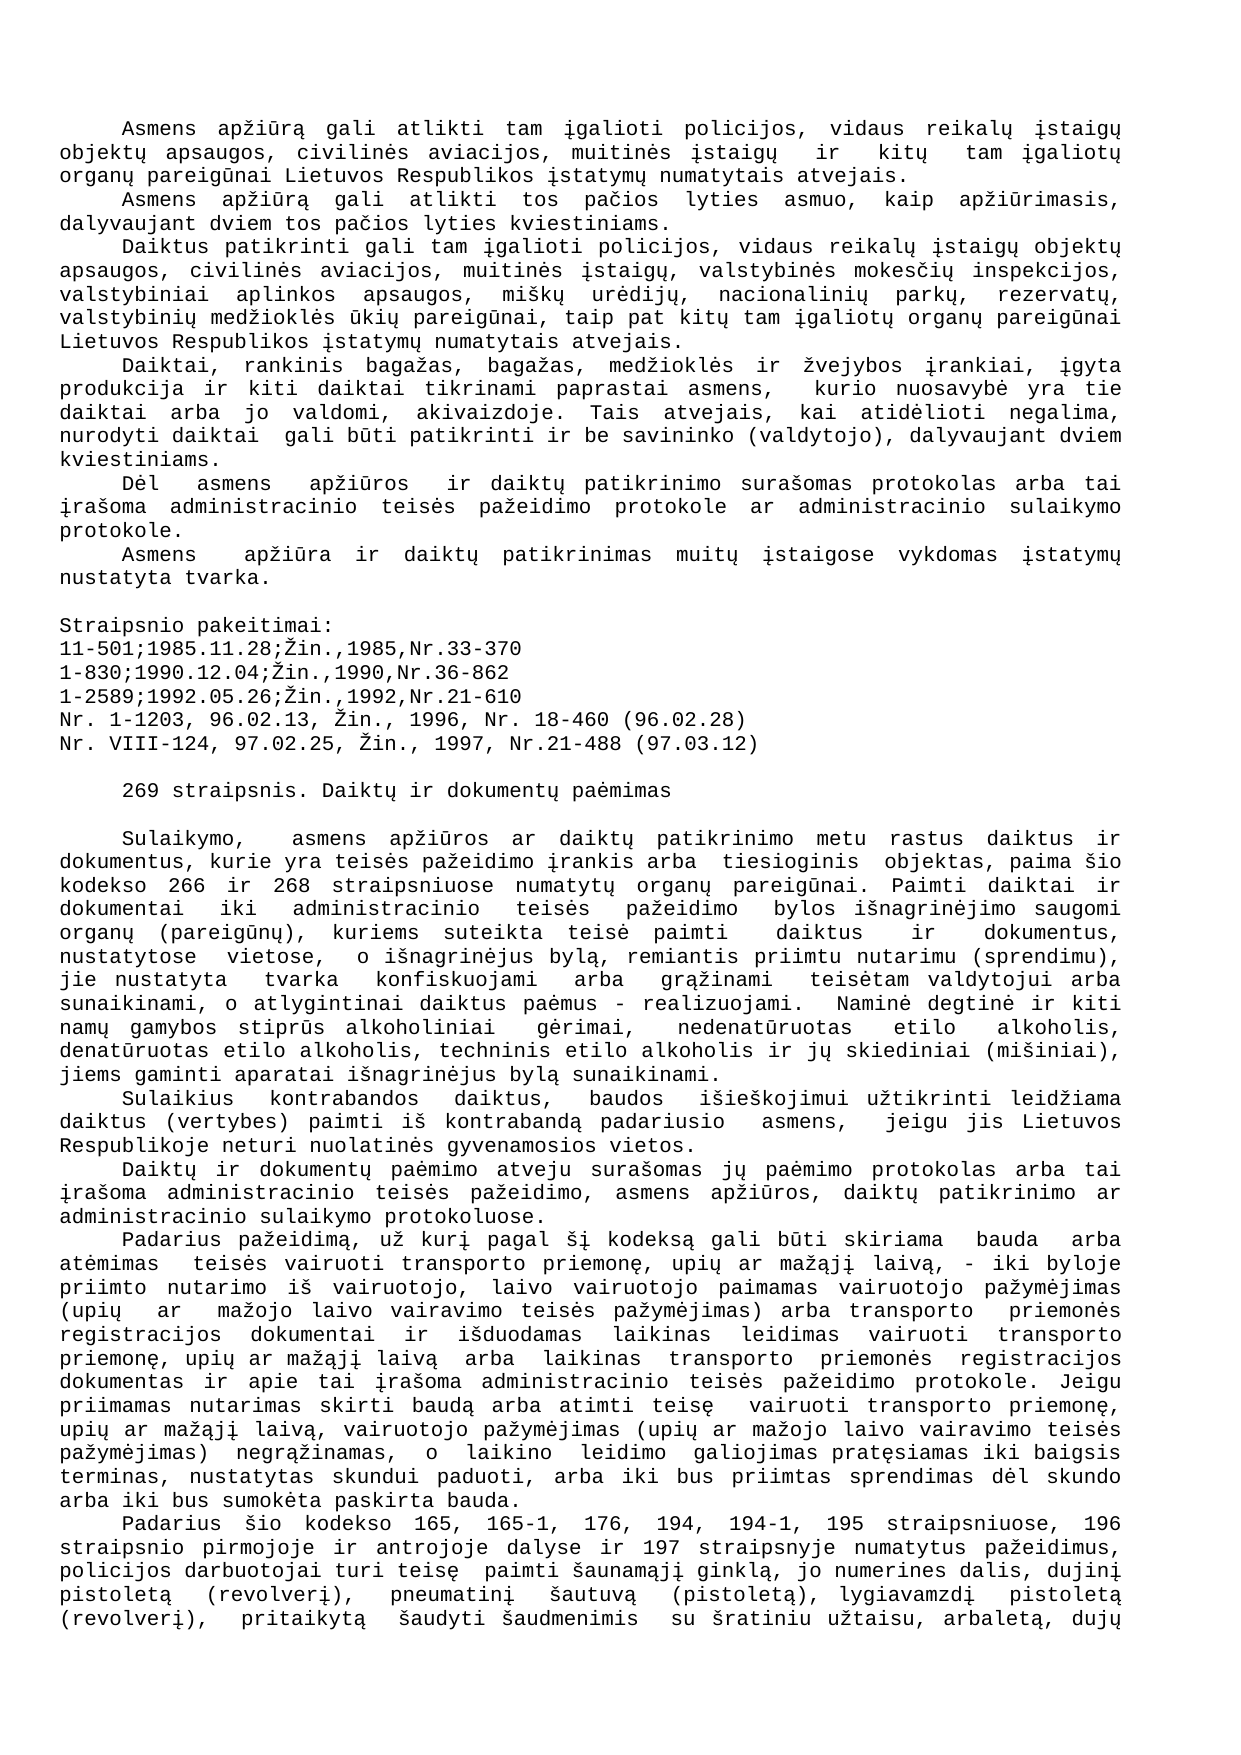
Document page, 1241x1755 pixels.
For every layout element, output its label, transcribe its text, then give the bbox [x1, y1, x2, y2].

text Daiktų ir dokumentų paėmimo atveju surašomas jų paėmimo protokolas arba tai įrašoma administracinio teisės pažeidimo, asmens apžiūros, daiktų patikrinimo ar administracinio sulaikymo protokoluose. [59, 1158, 1122, 1229]
text 11-501;1985.11.28;Žin.,1985,Nr.33-370 [59, 638, 1122, 662]
text Daiktus patikrinti gali tam įgalioti policijos, vidaus reikalų įstaigų objektų apsaugos, civilinės aviacijos, muitinės įstaigų, valstybinės mokesčių inspekcijos, valstybiniai aplinkos apsaugos, miškų urėdijų, nacionalinių parkų, rezervatų, valstybinių medžioklės ūkių pareigūnai, taip pat kitų tam įgaliotų organų pareigūnai Lietuvos Respublikos įstatymų numatytais atvejais. [59, 236, 1122, 354]
text Padarius šio kodekso 165, 165-1, 176, 194, 194-1, 195 straipsniuose, 196 straipsnio pirmojoje ir antrojoje dalyse ir 197 straipsnyje numatytus pažeidimus, policijos darbuotojai turi teisę paimti šaunamąjį ginklą, jo numerines dalis, dujinį pistoletą (revolverį), pneumatinį šautuvą (pistoletą), lygiavamzdį pistoletą (revolverį), pritaikytą šaudyti šaudmenimis su šratiniu užtaisu, arbaletą, dujų [59, 1513, 1122, 1631]
text Daiktai, rankinis bagažas, bagažas, medžioklės ir žvejybos įrankiai, įgyta produkcija ir kiti daiktai tikrinami paprastai asmens, kurio nuosavybė yra tie daiktai arba jo valdomi, akivaizdoje. Tais atvejais, kai atidėlioti negalima, nurodyti daiktai gali būti patikrinti ir be savininko (valdytojo), dalyvaujant dviem kviestiniams. [59, 354, 1122, 473]
text 1-830;1990.12.04;Žin.,1990,Nr.36-862 [59, 662, 1122, 686]
text Asmens apžiūra ir daiktų patikrinimas muitų įstaigose vykdomas įstatymų nustatyta tvarka. [59, 544, 1122, 591]
text Sulaikius kontrabandos daiktus, baudos išieškojimui užtikrinti leidžiama daiktus (vertybes) paimti iš kontrabandą padariusio asmens, jeigu jis Lietuvos Respublikoje neturi nuolatinės gyvenamosios vietos. [59, 1088, 1122, 1158]
text Padarius pažeidimą, už kurį pagal šį kodeksą gali būti skiriama bauda arba atėmimas teisės vairuoti transporto priemonę, upių ar mažąjį laivą, - iki byloje priimto nutarimo iš vairuotojo, laivo vairuotojo paimamas vairuotojo pažymėjimas (upių ar mažojo laivo vairavimo teisės pažymėjimas) arba transporto priemonės registracijos dokumentai ir išduodamas laikinas leidimas vairuoti transporto priemonę, upių ar mažąjį laivą arba laikinas transporto priemonės registracijos dokumentas ir apie tai įrašoma administracinio teisės pažeidimo protokole. Jeigu priimamas nutarimas skirti baudą arba atimti teisę vairuoti transporto priemonę, upių ar mažąjį laivą, vairuotojo pažymėjimas (upių ar mažojo laivo vairavimo teisės pažymėjimas) negrąžinamas, o laikino leidimo galiojimas pratęsiamas iki baigsis terminas, nustatytas skundui paduoti, arba iki bus priimtas sprendimas dėl skundo arba iki bus sumokėta paskirta bauda. [59, 1229, 1122, 1513]
text Nr. 1-1203, 96.02.13, Žin., 1996, Nr. 18-460 (96.02.28) [59, 709, 1122, 733]
text Straipsnio pakeitimai: [59, 615, 1122, 638]
text 1-2589;1992.05.26;Žin.,1992,Nr.21-610 [59, 686, 1122, 709]
text Nr. VIII-124, 97.02.25, Žin., 1997, Nr.21-488 (97.03.12) [59, 733, 1122, 757]
text Asmens apžiūrą gali atlikti tam įgalioti policijos, vidaus reikalų įstaigų objektų apsaugos, civilinės aviacijos, muitinės įstaigų ir kitų tam įgaliotų organų pareigūnai Lietuvos Respublikos įstatymų numatytais atvejais. [59, 118, 1122, 189]
text Sulaikymo, asmens apžiūros ar daiktų patikrinimo metu rastus daiktus ir dokumentus, kurie yra teisės pažeidimo įrankis arba tiesioginis objektas, paima šio kodekso 266 ir 268 straipsniuose numatytų organų pareigūnai. Paimti daiktai ir dokumentai iki administracinio teisės pažeidimo bylos išnagrinėjimo saugomi organų (pareigūnų), kuriems suteikta teisė paimti daiktus ir dokumentus, nustatytose vietose, o išnagrinėjus bylą, remiantis priimtu nutarimu (sprendimu), jie nustatyta tvarka konfiskuojami arba grąžinami teisėtam valdytojui arba sunaikinami, o atlygintinai daiktus paėmus - realizuojami. Naminė degtinė ir kiti namų gamybos stiprūs alkoholiniai gėrimai, nedenatūruotas etilo alkoholis, denatūruotas etilo alkoholis, techninis etilo alkoholis ir jų skiediniai (mišiniai), jiems gaminti aparatai išnagrinėjus bylą sunaikinami. [59, 827, 1122, 1088]
text Dėl asmens apžiūros ir daiktų patikrinimo surašomas protokolas arba tai įrašoma administracinio teisės pažeidimo protokole ar administracinio sulaikymo protokole. [59, 473, 1122, 544]
text Asmens apžiūrą gali atlikti tos pačios lyties asmuo, kaip apžiūrimasis, dalyvaujant dviem tos pačios lyties kviestiniams. [59, 189, 1122, 236]
text 269 straipsnis. Daiktų ir dokumentų paėmimas [59, 780, 1122, 804]
